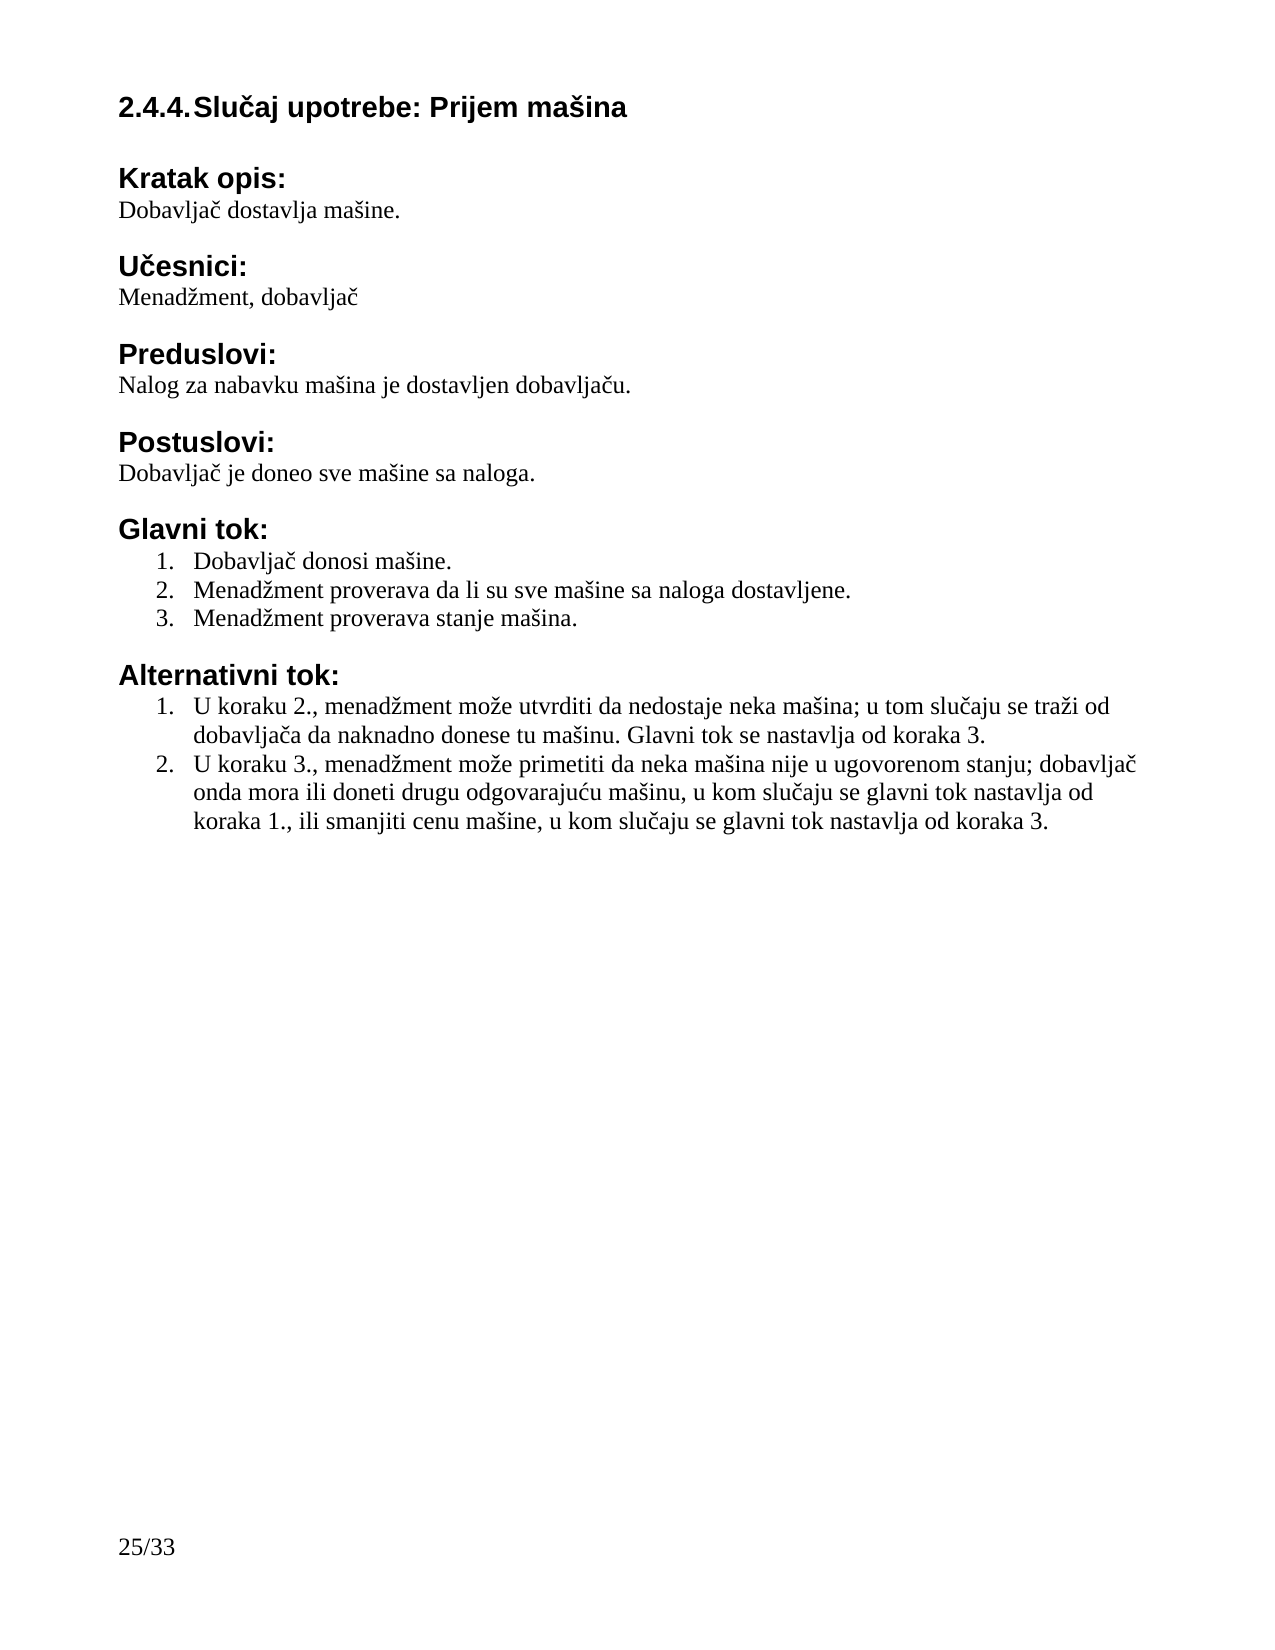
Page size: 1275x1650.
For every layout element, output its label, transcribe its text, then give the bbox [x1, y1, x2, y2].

subtitle Preduslovi: [118, 337, 1157, 370]
list U koraku 3., menadžment može primetiti da neka mašina nije u ugovorenom stanju; dobavljač onda mora ili doneti drugu odgovarajuću mašinu, u kom slučaju se glavni tok nastavlja od koraka 1., ili smanjiti cenu mašine, u kom slučaju se glavni tok nastavlja od koraka 3. [156, 749, 1157, 835]
subtitle Kratak opis: [118, 161, 1157, 195]
list Menadžment proverava da li su sve mašine sa naloga dostavljene. [156, 575, 1157, 603]
text Nalog za nabavku mašina je dostavljen dobavljaču. [118, 370, 1157, 399]
text Menadžment, dobavljač [118, 282, 1157, 311]
subtitle Postuslovi: [118, 424, 1157, 458]
text Dobavljač je doneo sve mašine sa naloga. [118, 458, 1157, 487]
subtitle Učesnici: [118, 249, 1157, 282]
list Dobavljač donosi mašine. [156, 546, 1157, 575]
text Dobavljač dostavlja mašine. [118, 195, 1157, 223]
subtitle Glavni tok: [118, 512, 1157, 546]
list Menadžment proverava stanje mašina. [156, 603, 1157, 632]
subtitle Alternativni tok: [118, 658, 1157, 691]
subtitle Slučaj upotrebe: Prijem mašina [118, 89, 1157, 123]
list U koraku 2., menadžment može utvrditi da nedostaje neka mašina; u tom slučaju se traži od dobavljača da naknadno donese tu mašinu. Glavni tok se nastavlja od koraka 3. [156, 691, 1157, 749]
